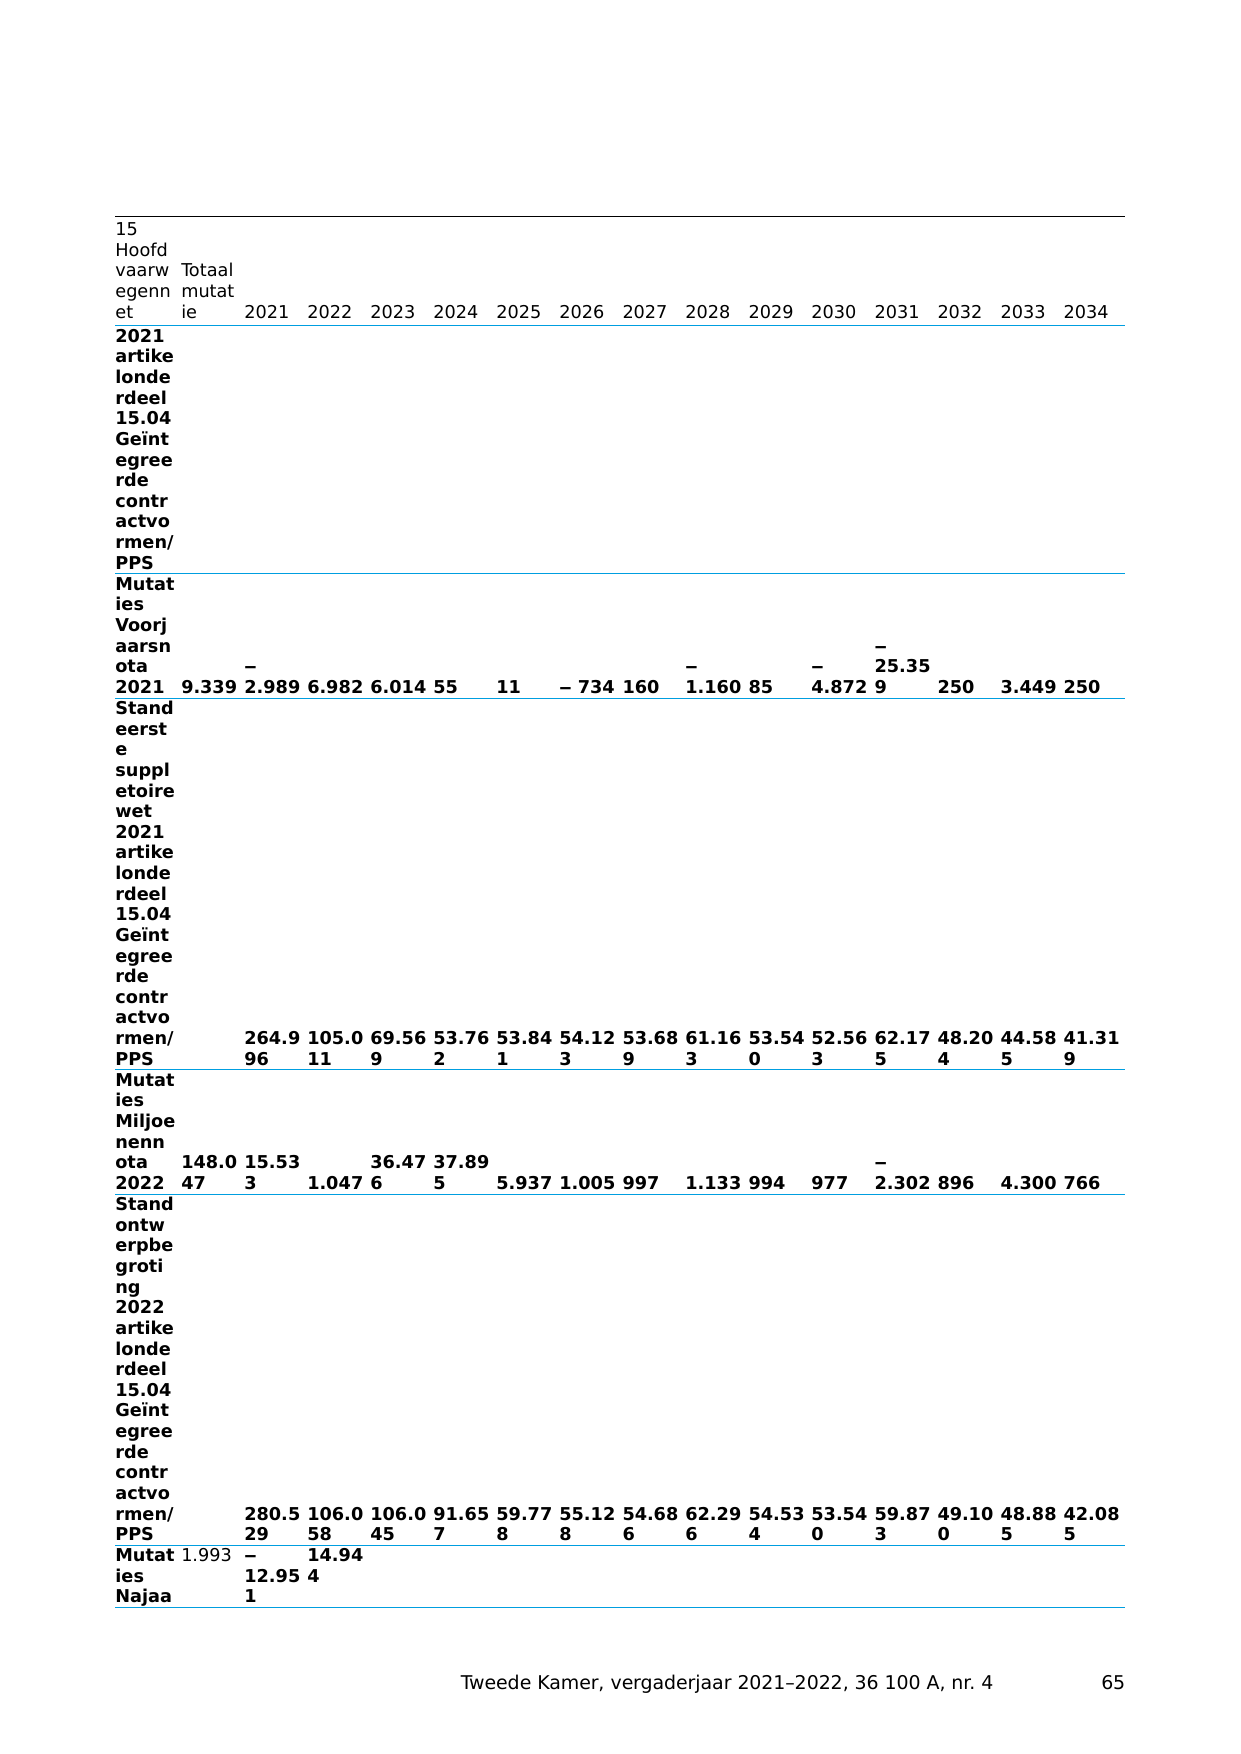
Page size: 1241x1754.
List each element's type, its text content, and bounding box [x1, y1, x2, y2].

table_cell [556, 326, 619, 573]
table_cell [178, 326, 241, 573]
table_cell 896 [934, 1070, 997, 1193]
table_cell [934, 1546, 997, 1607]
table_cell 49.100 [934, 1195, 997, 1545]
table_cell [493, 326, 556, 573]
table_cell ‒ 25.359 [871, 574, 934, 697]
table_cell ‒ 4.872 [808, 574, 871, 697]
table_cell 69.569 [367, 699, 430, 1069]
table_cell Mutaties Miljoenennota 2022 [115, 1070, 178, 1193]
table_cell 91.657 [430, 1195, 493, 1545]
table_cell 53.540 [808, 1195, 871, 1545]
table_cell [1060, 326, 1125, 573]
table_cell 148.047 [178, 1070, 241, 1193]
table_cell 994 [745, 1070, 808, 1193]
table_cell [178, 1195, 241, 1545]
table_cell 44.585 [998, 699, 1060, 1069]
table_cell 11 [493, 574, 556, 697]
table_cell [619, 1546, 682, 1607]
table_cell 41.319 [1060, 699, 1125, 1069]
table_cell 2032 [934, 217, 997, 325]
table_header Tabel 6 Artikel 15 Hoofdvaarwegennet [115, 191, 1125, 216]
table_cell 280.529 [241, 1195, 304, 1545]
table_cell [871, 326, 934, 573]
table_cell 62.175 [871, 699, 934, 1069]
table_cell 2021 [241, 217, 304, 325]
table_cell 15 Hoofdvaarwegennet [115, 217, 178, 325]
table_cell 2029 [745, 217, 808, 325]
table_cell 160 [619, 574, 682, 697]
table_cell 766 [1060, 1070, 1125, 1193]
table_cell 2025 [493, 217, 556, 325]
table_cell 2023 [367, 217, 430, 325]
table_cell [556, 1546, 619, 1607]
table_cell 1.993 [178, 1546, 241, 1607]
table_cell 55 [430, 574, 493, 697]
table_cell ‒ 2.989 [241, 574, 304, 697]
table_cell 54.534 [745, 1195, 808, 1545]
table_cell [682, 326, 745, 573]
table_cell 5.937 [493, 1070, 556, 1193]
table_cell 52.563 [808, 699, 871, 1069]
table_cell 2030 [808, 217, 871, 325]
table_cell [1060, 1546, 1125, 1607]
table_cell [808, 326, 871, 573]
table_cell ‒ 734 [556, 574, 619, 697]
table_cell 105.011 [304, 699, 367, 1069]
table_cell 54.123 [556, 699, 619, 1069]
table_cell 264.996 [241, 699, 304, 1069]
table_cell Stand eerste suppletoire wet 2021 artikelonderdeel 15.04 Geïntegreerde contractvormen/PPS [115, 699, 178, 1069]
table_cell 3.449 [998, 574, 1060, 697]
table_cell 106.045 [367, 1195, 430, 1545]
table_cell 1.133 [682, 1070, 745, 1193]
table_cell 85 [745, 574, 808, 697]
table_cell 2028 [682, 217, 745, 325]
table_cell ‒ 1.160 [682, 574, 745, 697]
table_cell [871, 1546, 934, 1607]
table_cell [304, 326, 367, 573]
table_cell Mutaties Voorjaarsnota 2021 [115, 574, 178, 697]
table_cell 53.540 [745, 699, 808, 1069]
table_cell [998, 1546, 1060, 1607]
table_cell [493, 1546, 556, 1607]
table_cell 106.058 [304, 1195, 367, 1545]
table_cell 1.005 [556, 1070, 619, 1193]
table_cell 250 [934, 574, 997, 697]
table_cell [745, 1546, 808, 1607]
table_cell Mutaties Najaa [115, 1546, 178, 1607]
table_cell 53.841 [493, 699, 556, 1069]
table_cell 977 [808, 1070, 871, 1193]
table_cell 6.982 [304, 574, 367, 697]
table_cell 2026 [556, 217, 619, 325]
table_cell 53.689 [619, 699, 682, 1069]
table_cell 2027 [619, 217, 682, 325]
table_cell 4.300 [998, 1070, 1060, 1193]
table_cell 2024 [430, 217, 493, 325]
table_cell 62.296 [682, 1195, 745, 1545]
table_cell ‒ 2.302 [871, 1070, 934, 1193]
table_cell 48.885 [998, 1195, 1060, 1545]
table_cell 9.339 [178, 574, 241, 697]
table_cell [178, 699, 241, 1069]
table_cell [808, 1546, 871, 1607]
table_cell ‒ 12.951 [241, 1546, 304, 1607]
table_cell 2034 [1060, 217, 1125, 325]
table_cell 2031 [871, 217, 934, 325]
table_cell Stand ontwerpbegroting 2022 artikelonderdeel 15.04 Geïntegreerde contractvormen/PPS [115, 1195, 178, 1545]
table_cell 37.895 [430, 1070, 493, 1193]
table_cell [934, 326, 997, 573]
table_cell [430, 326, 493, 573]
table_cell 14.944 [304, 1546, 367, 1607]
table_cell 55.128 [556, 1195, 619, 1545]
table_cell [367, 1546, 430, 1607]
table_cell 53.762 [430, 699, 493, 1069]
table_cell 997 [619, 1070, 682, 1193]
table_cell 250 [1060, 574, 1125, 697]
table_cell [745, 326, 808, 573]
table_cell 2033 [998, 217, 1060, 325]
table_cell [619, 326, 682, 573]
table_cell 59.778 [493, 1195, 556, 1545]
table_cell [682, 1546, 745, 1607]
table_cell 2022 [304, 217, 367, 325]
table_cell 61.163 [682, 699, 745, 1069]
table_cell [367, 326, 430, 573]
table_cell 42.085 [1060, 1195, 1125, 1545]
table_cell 6.014 [367, 574, 430, 697]
table_cell 15.533 [241, 1070, 304, 1193]
table_cell 2021 artikelonderdeel 15.04 Geïntegreerde contractvormen/PPS [115, 326, 178, 573]
table_cell 59.873 [871, 1195, 934, 1545]
table_cell [430, 1546, 493, 1607]
table_cell 36.476 [367, 1070, 430, 1193]
table_cell [998, 326, 1060, 573]
table_cell 54.686 [619, 1195, 682, 1545]
table_cell 1.047 [304, 1070, 367, 1193]
table_cell 48.204 [934, 699, 997, 1069]
table_cell [241, 326, 304, 573]
table_cell Totaal mutatie [178, 217, 241, 325]
